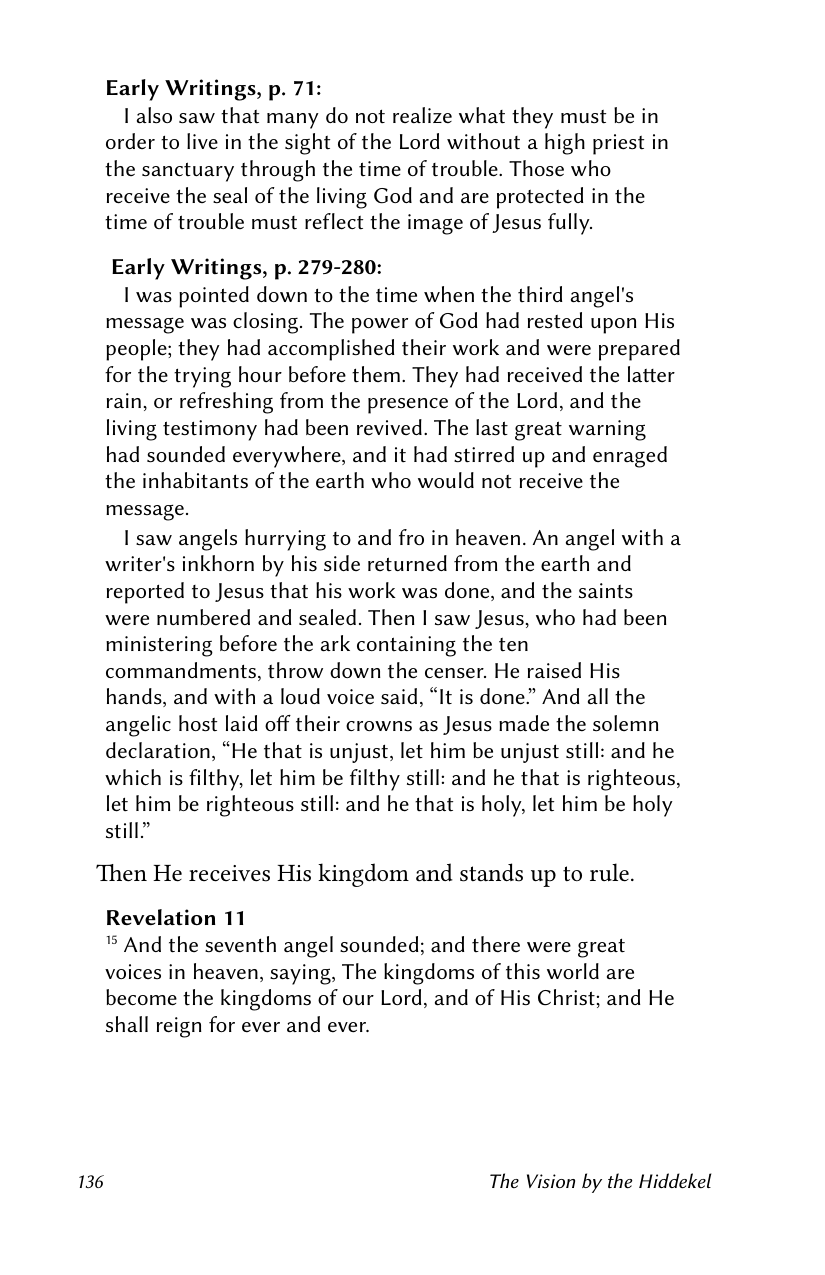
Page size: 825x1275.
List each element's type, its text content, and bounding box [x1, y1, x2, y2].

text Revelation 11 [105, 904, 712, 931]
text I saw angels hurrying to and fro in heaven. An angel with a writer's inkhorn by his side returned from the earth and reported to Jesus that his work was done, and the saints were numbered and sealed. Then I saw Jesus, who had been ministering before the ark containing the ten commandments, throw down the censer. He raised His hands, and with a loud voice said, “It is done.” And all the angelic host laid off their crowns as Jesus made the solemn declaration, “He that is unjust, let him be unjust still: and he which is filthy, let him be filthy still: and he that is righteous, let him be righteous still: and he that is holy, let him be holy still.” [105, 524, 682, 844]
text Then He receives His kingdom and stands up to rule. [75, 859, 712, 888]
text Early Writings, p. 71: [105, 75, 712, 101]
text I also saw that many do not realize what they must be in order to live in the sight of the Lord without a high priest in the sanctuary through the time of trouble. Those who receive the seal of the living God and are protected in the time of trouble must reflect the image of Jesus fully. [105, 103, 682, 235]
text I was pointed down to the time when the third angel's message was closing. The power of God had rested upon His people; they had accomplished their work and were prepared for the trying hour before them. They had received the latter rain, or refreshing from the presence of the Lord, and the living testimony had been revived. The last great warning had sounded everywhere, and it had stirred up and enraged the inhabitants of the earth who would not receive the message. [105, 281, 682, 521]
text Early Writings, p. 279-280: [105, 254, 712, 280]
text 15 And the seventh angel sounded; and there were great voices in heaven, saying, The kingdoms of this world are become the kingdoms of our Lord, and of His Christ; and He shall reign for ever and ever. [105, 932, 682, 1038]
